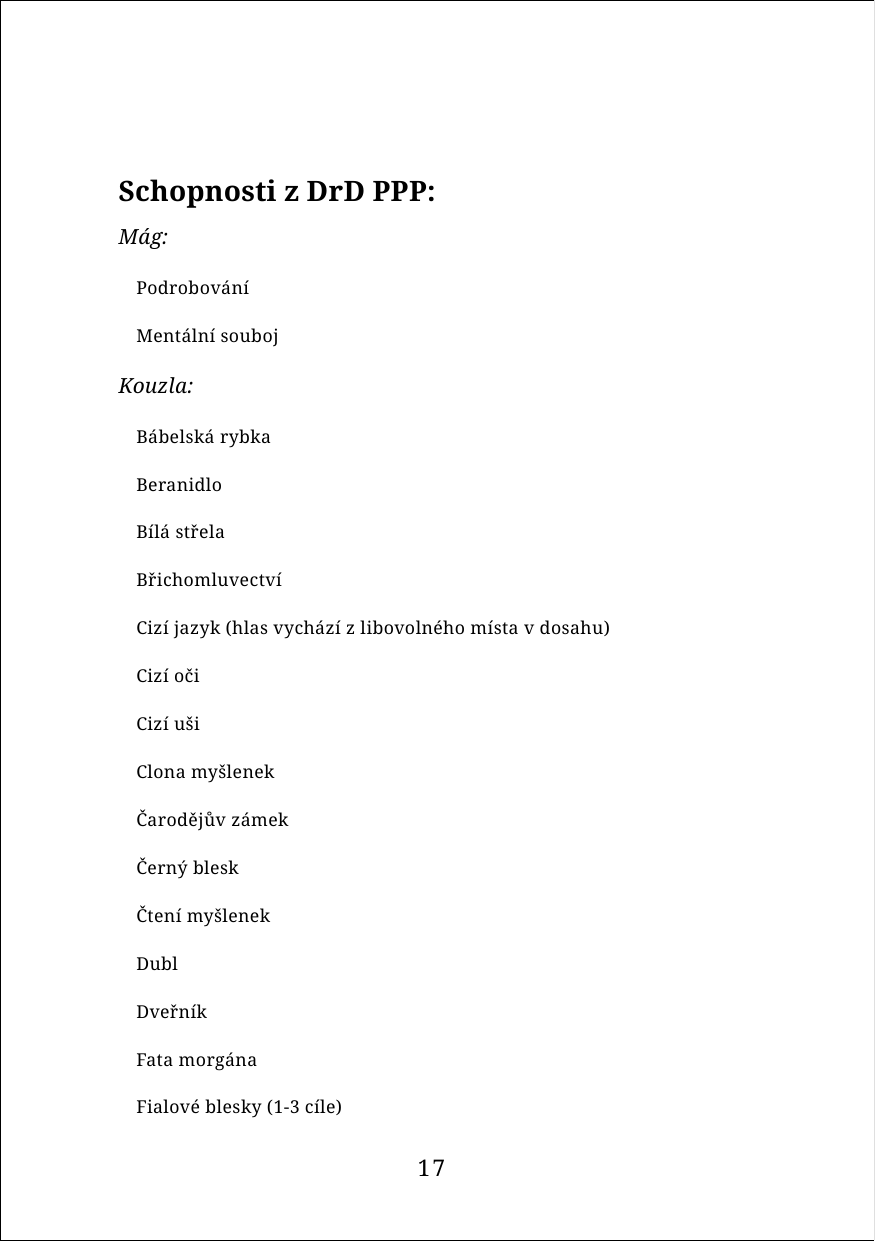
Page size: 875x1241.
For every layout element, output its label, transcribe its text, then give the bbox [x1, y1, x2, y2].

text Bábelská rybka [136, 424, 756, 448]
text Beranidlo [136, 472, 756, 496]
text Dveřník [136, 999, 756, 1023]
text Cizí jazyk (hlas vychází z libovolného místa v dosahu) [136, 616, 756, 640]
text Čarodějův zámek [136, 807, 756, 832]
text Čtení myšlenek [136, 903, 756, 927]
text Mentální souboj [136, 323, 756, 347]
text Kouzla: [118, 371, 756, 399]
text Podrobování [136, 275, 756, 299]
text Cizí uši [136, 712, 756, 736]
text Břichomluvectví [136, 568, 756, 592]
text Clona myšlenek [136, 759, 756, 784]
text Cizí oči [136, 664, 756, 688]
text Bílá střela [136, 520, 756, 544]
subtitle Schopnosti z DrD PPP: [118, 172, 756, 210]
text Černý blesk [136, 855, 756, 879]
text Mág: [118, 222, 756, 250]
text Dubl [136, 951, 756, 975]
text Fialové blesky (1-3 cíle) [136, 1095, 756, 1119]
text Fata morgána [136, 1047, 756, 1071]
